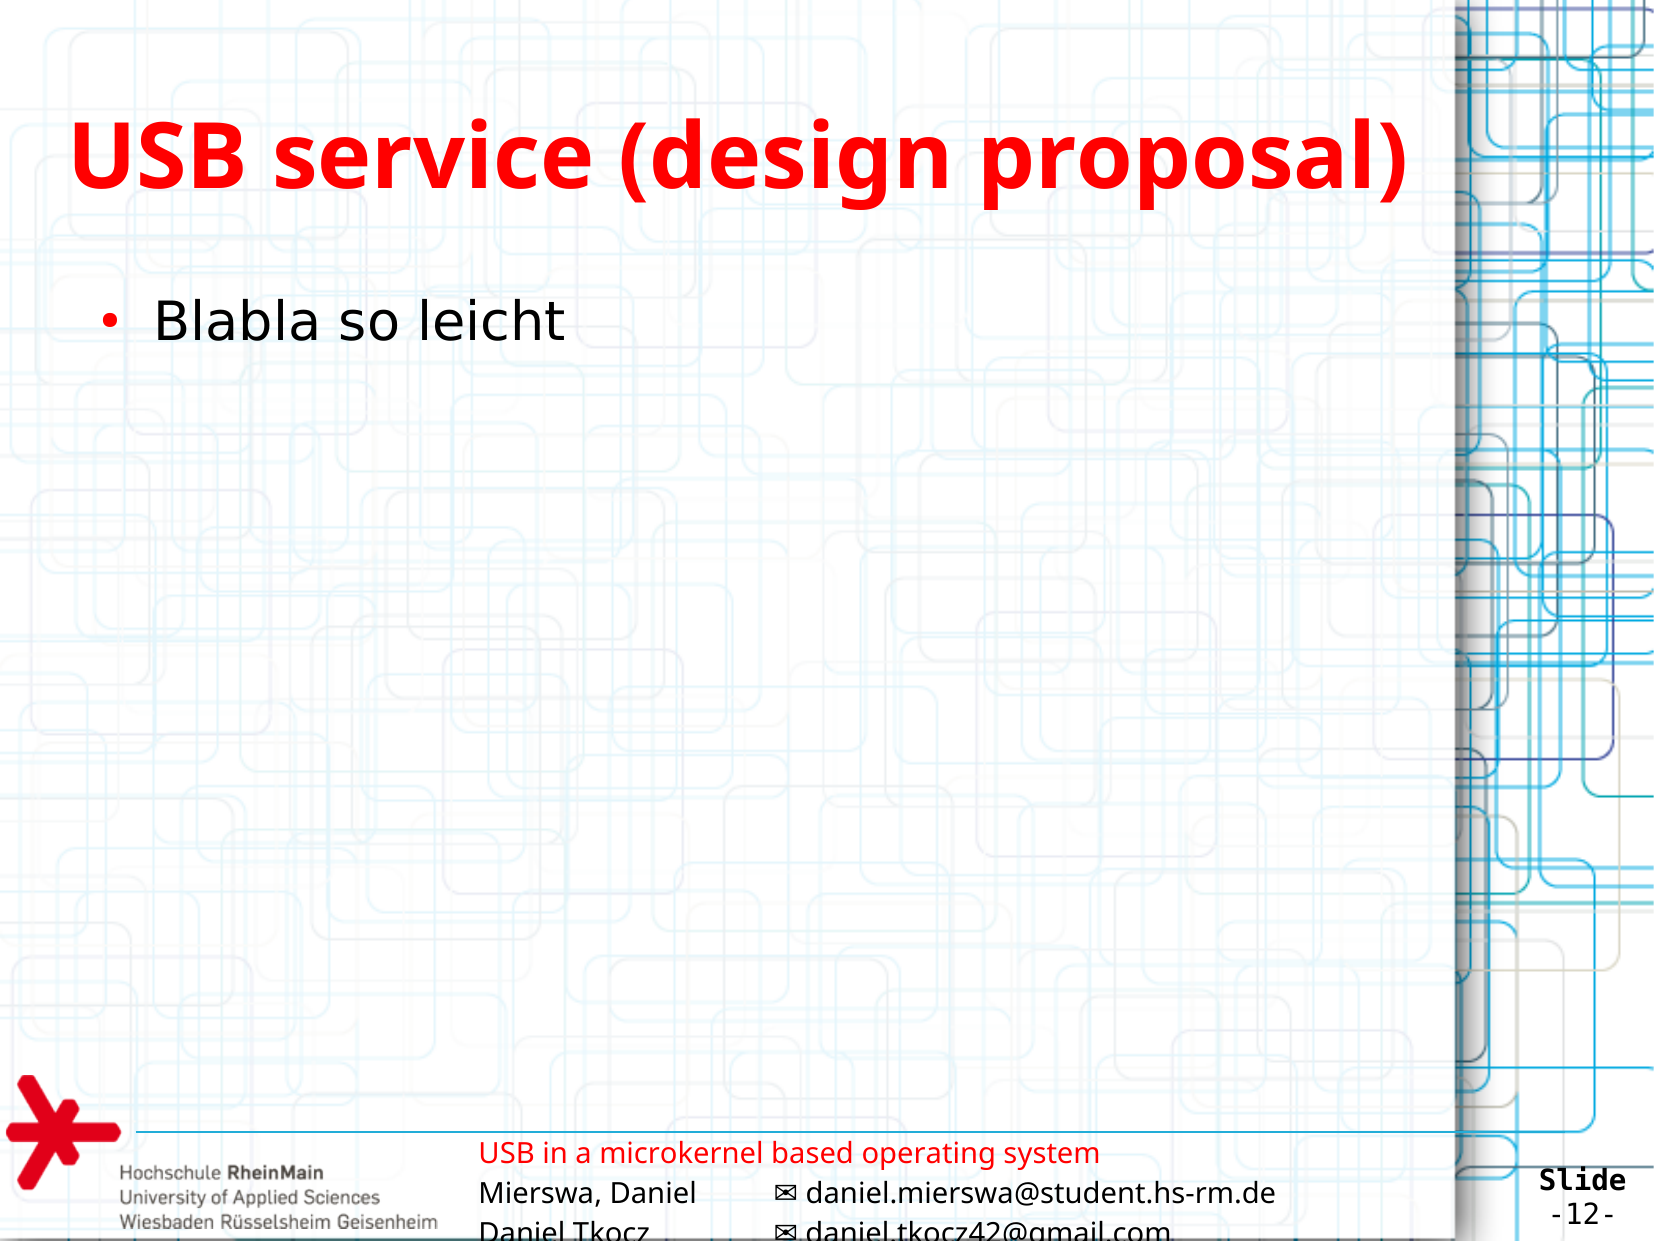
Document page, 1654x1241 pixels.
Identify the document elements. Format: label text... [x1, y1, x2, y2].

picture [776, 1228, 782, 1237]
picture [1006, 1224, 1024, 1241]
picture [844, 1229, 852, 1241]
picture [827, 1235, 834, 1241]
picture [545, 1229, 553, 1234]
picture [1130, 1229, 1139, 1241]
picture [0, 0, 1654, 1241]
picture [809, 1229, 818, 1241]
picture [1012, 1230, 1018, 1238]
picture [1159, 1229, 1166, 1241]
list Blabla so leicht [82, 290, 1418, 1010]
picture [1032, 1229, 1041, 1241]
picture [778, 1234, 792, 1238]
picture [1077, 1235, 1084, 1241]
picture [521, 1229, 529, 1241]
picture [927, 1229, 936, 1241]
picture [1051, 1229, 1058, 1241]
picture [777, 1226, 793, 1231]
picture [1061, 1229, 1068, 1241]
picture [788, 1228, 794, 1237]
title USB service (design proposal) [59, 49, 1418, 257]
picture [971, 1225, 979, 1236]
picture [869, 1229, 877, 1234]
picture [608, 1229, 617, 1241]
picture [503, 1235, 510, 1241]
picture [483, 1224, 495, 1241]
picture [1149, 1229, 1156, 1241]
